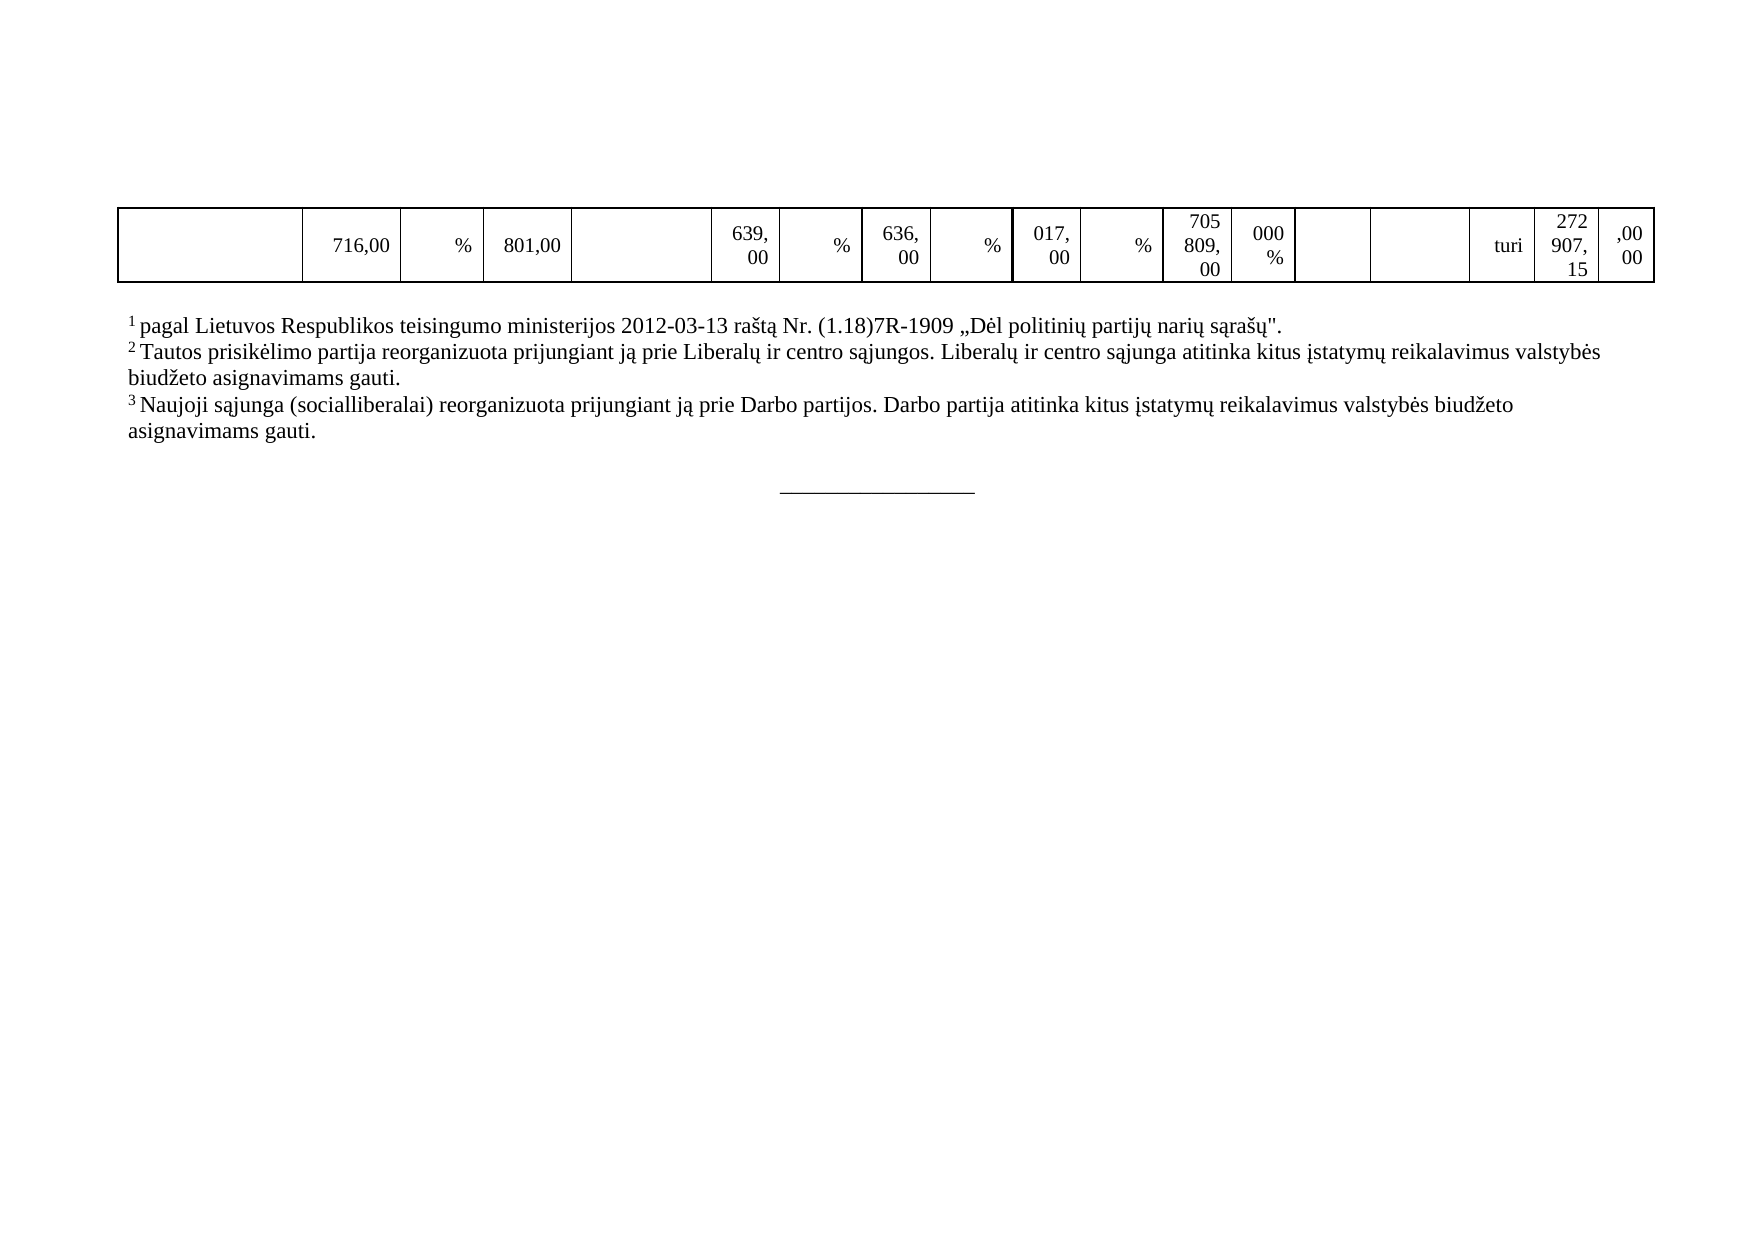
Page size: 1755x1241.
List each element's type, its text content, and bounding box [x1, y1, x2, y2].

table_cell 705 809,00 [1164, 209, 1231, 281]
text 1 pagal Lietuvos Respublikos teisingumo ministerijos 2012-03-13 raštą Nr. (1.18)7R-1909 „Dėl politinių partijų narių sąrašų". [128, 312, 1636, 338]
table_cell 639,00 [712, 209, 779, 281]
table_cell % [401, 209, 483, 281]
table_cell % [931, 209, 1011, 281]
table_cell [1371, 209, 1469, 281]
table_cell [1296, 209, 1370, 281]
table_cell 272 907,15 [1535, 209, 1598, 281]
text 2 Tautos prisikėlimo partija reorganizuota prijungiant ją prie Liberalų ir centro sąjungos. Liberalų ir centro sąjunga atitinka kitus įstatymų reikalavimus valstybės biudžeto asignavimams gauti. [128, 338, 1636, 391]
table_cell turi [1470, 209, 1534, 281]
table_cell 000% [1232, 209, 1294, 281]
table_cell ,0000 [1599, 209, 1653, 281]
table_cell 801,00 [484, 209, 571, 281]
table_cell 636,00 [863, 209, 930, 281]
table_cell [267, 209, 302, 281]
table_cell 716,00 [303, 209, 400, 281]
table_cell 017,00 [1014, 209, 1080, 281]
table_cell % [780, 209, 861, 281]
table_cell [572, 209, 711, 281]
text _________________ [118, 470, 1636, 496]
table_cell % [1081, 209, 1162, 281]
table_cell [119, 209, 267, 281]
text 3 Naujoji sąjunga (socialliberalai) reorganizuota prijungiant ją prie Darbo partijos. Darbo partija atitinka kitus įstatymų reikalavimus valstybės biudžeto asignavimams gauti. [128, 391, 1636, 443]
